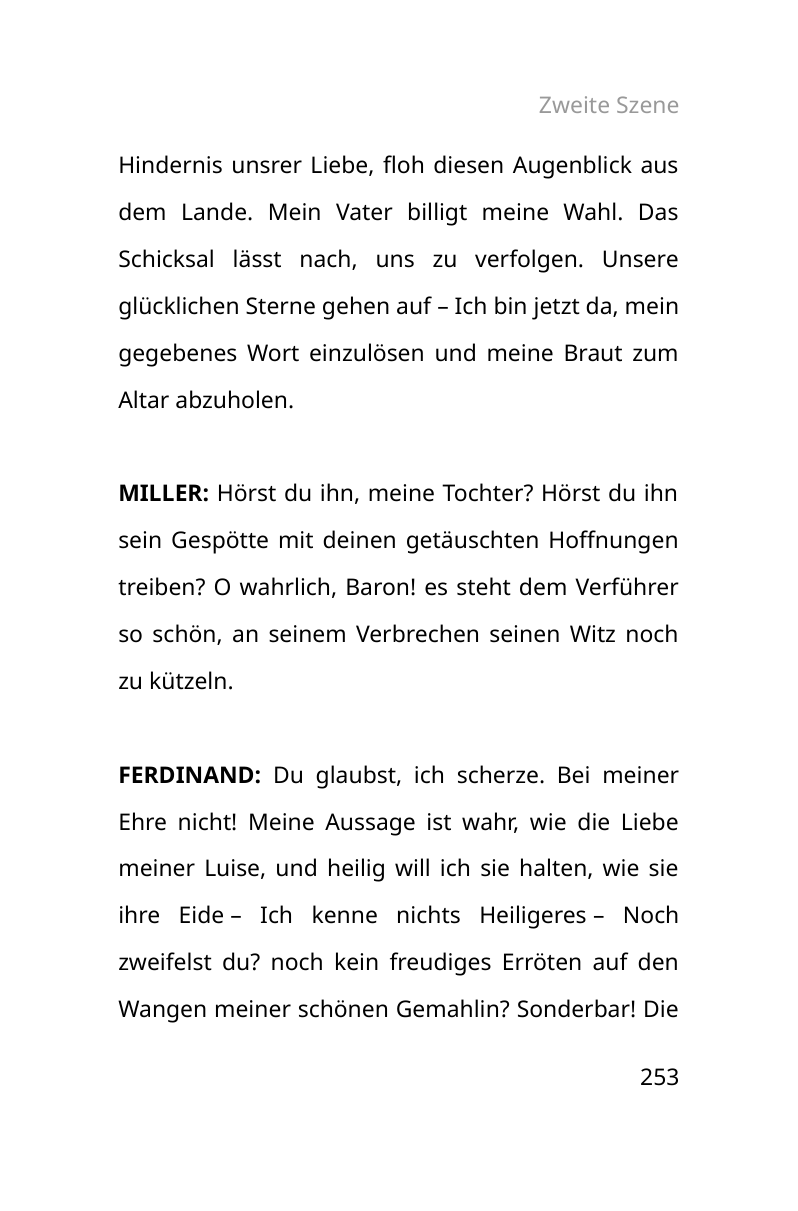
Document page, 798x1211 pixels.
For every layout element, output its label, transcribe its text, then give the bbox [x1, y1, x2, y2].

text FERDINAND: Du glaubst, ich scherze. Bei meiner Ehre nicht! Meine Aussage ist wahr, wie die Liebe meiner Luise, und heilig will ich sie halten, wie sie ihre Eide – Ich kenne nichts Heiligeres – Noch zweifelst du? noch kein freudiges Erröten auf den Wangen meiner schönen Gemahlin? Sonderbar! Die [118, 723, 679, 1024]
text Hindernis unsrer Liebe, floh diesen Augenblick aus dem Lande. Mein Vater billigt meine Wahl. Das Schicksal lässt nach, uns zu verfolgen. Unsere glücklichen Sterne gehen auf – Ich bin jetzt da, mein gegebenes Wort einzulösen und meine Braut zum Altar abzuholen. [118, 149, 679, 415]
text MILLER: Hörst du ihn, meine Tochter? Hörst du ihn sein Gespötte mit deinen getäuschten Hoffnungen treiben? O wahrlich, Baron! es steht dem Verführer so schön, an seinem Verbrechen seinen Witz noch zu kützeln. [118, 442, 679, 696]
